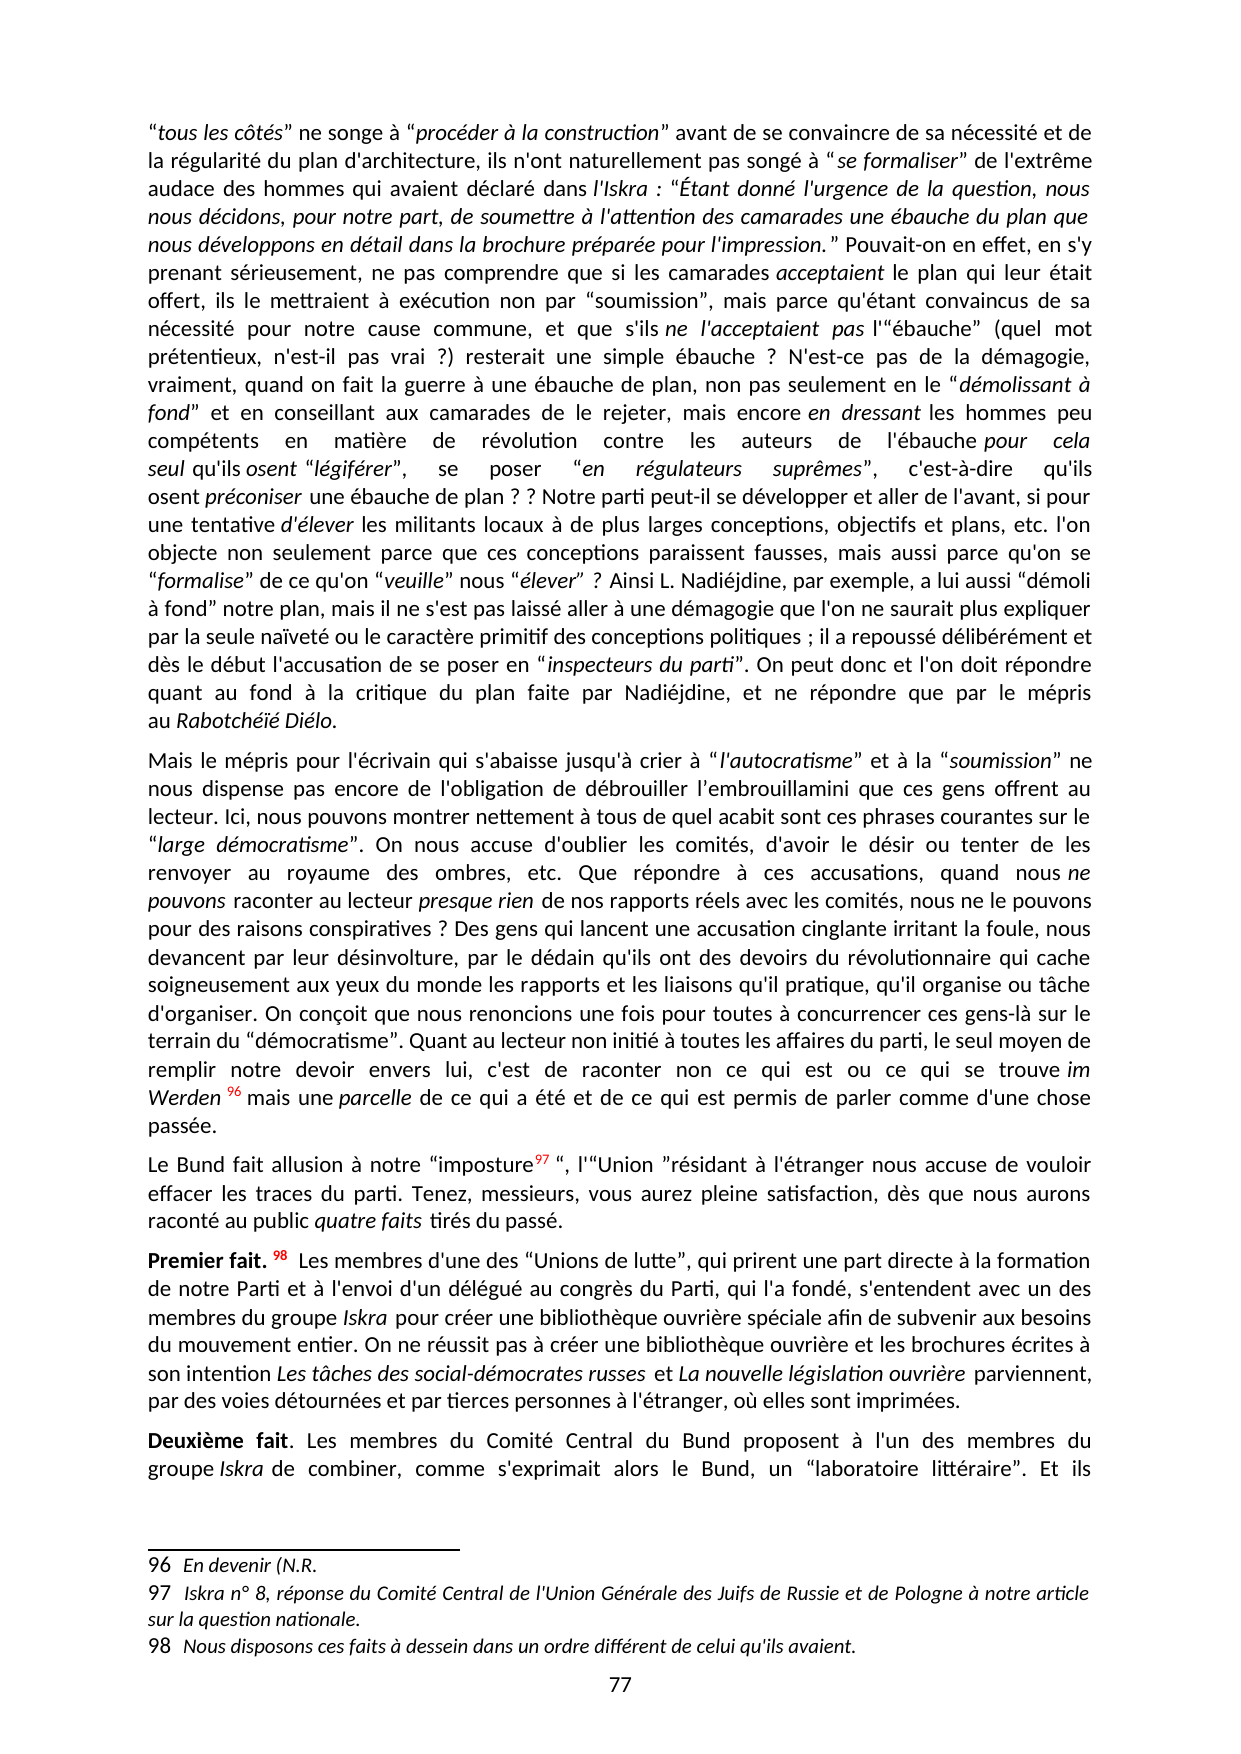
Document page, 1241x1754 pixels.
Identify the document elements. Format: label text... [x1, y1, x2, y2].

text Iskra n° 8, réponse du Comité Central de l'Union Générale des Juifs de Russie et de Pologne à notre article sur la question nationale. [148, 1578, 1093, 1631]
text “tous les côtés” ne songe à “procéder à la construction” avant de se convaincre de sa nécessité et de la régularité du plan d'architecture, ils n'ont naturellement pas songé à “se formaliser” de l'extrême audace des hommes qui avaient déclaré dans l'Iskra : “Étant donné l'urgence de la question, nous nous décidons, pour notre part, de soumettre à l'attention des camarades une ébauche du plan que nous développons en détail dans la brochure préparée pour l'impression.” Pouvait-on en effet, en s'y prenant sérieusement, ne pas comprendre que si les camarades acceptaient le plan qui leur était offert, ils le mettraient à exécution non par “soumission”, mais parce qu'étant convaincus de sa nécessité pour notre cause commune, et que s'ils ne l'acceptaient pas l'“ébauche” (quel mot prétentieux, n'est-il pas vrai ?) resterait une simple ébauche ? N'est-ce pas de la démagogie, vraiment, quand on fait la guerre à une ébauche de plan, non pas seulement en le “démolissant à fond” et en conseillant aux camarades de le rejeter, mais encore en dressant les hommes peu compétents en matière de révolution contre les auteurs de l'ébauche pour cela seul qu'ils osent “légiférer”, se poser “en régulateurs suprêmes”, c'est-à-dire qu'ils osent préconiser une ébauche de plan ? ? Notre parti peut-il se développer et aller de l'avant, si pour une tentative d'élever les militants locaux à de plus larges conceptions, objectifs et plans, etc. l'on objecte non seulement parce que ces conceptions paraissent fausses, mais aussi parce qu'on se “formalise” de ce qu'on “veuille” nous “élever” ? Ainsi L. Nadiéjdine, par exemple, a lui aussi “démoli à fond” notre plan, mais il ne s'est pas laissé aller à une démagogie que l'on ne saurait plus expliquer par la seule naïveté ou le caractère primitif des conceptions politiques ; il a repoussé délibérément et dès le début l'accusation de se poser en “inspecteurs du parti”. On peut donc et l'on doit répondre quant au fond à la critique du plan faite par Nadiéjdine, et ne répondre que par le mépris au Rabotchéïé Diélo. [148, 118, 1093, 734]
text Mais le mépris pour l'écrivain qui s'abaisse jusqu'à crier à “l'autocratisme” et à la “soumission” ne nous dispense pas encore de l'obligation de débrouiller l’embrouillamini que ces gens offrent au lecteur. Ici, nous pouvons montrer nettement à tous de quel acabit sont ces phrases courantes sur le “large démocratisme”. On nous accuse d'oublier les comités, d'avoir le désir ou tenter de les renvoyer au royaume des ombres, etc. Que répondre à ces accusations, quand nous ne pouvons raconter au lecteur presque rien de nos rapports réels avec les comités, nous ne le pouvons pour des raisons conspiratives ? Des gens qui lancent une accusation cinglante irritant la foule, nous devancent par leur désinvolture, par le dédain qu'ils ont des devoirs du révolutionnaire qui cache soigneusement aux yeux du monde les rapports et les liaisons qu'il pratique, qu'il organise ou tâche d'organiser. On conçoit que nous renoncions une fois pour toutes à concurrencer ces gens-là sur le terrain du “démocratisme”. Quant au lecteur non initié à toutes les affaires du parti, le seul moyen de remplir notre devoir envers lui, c'est de raconter non ce qui est ou ce qui se trouve im Werden mais une parcelle de ce qui a été et de ce qui est permis de parler comme d'une chose passée. [148, 746, 1093, 1139]
text Deuxième fait. Les membres du Comité Central du Bund proposent à l'un des membres du groupe Iskra de combiner, comme s'exprimait alors le Bund, un “laboratoire littéraire”. Et ils [148, 1427, 1093, 1483]
text Premier fait. Les membres d'une des “Unions de lutte”, qui prirent une part directe à la formation de notre Parti et à l'envoi d'un délégué au congrès du Parti, qui l'a fondé, s'entendent avec un des membres du groupe Iskra pour créer une bibliothèque ouvrière spéciale afin de subvenir aux besoins du mouvement entier. On ne réussit pas à créer une bibliothèque ouvrière et les brochures écrites à son intention Les tâches des social-démocrates russes et La nouvelle législation ouvrière parviennent, par des voies détournées et par tierces personnes à l'étranger, où elles sont imprimées. [148, 1247, 1093, 1415]
text En devenir (N.R. [148, 1550, 1093, 1578]
text Nous disposons ces faits à dessein dans un ordre différent de celui qu'ils avaient. [148, 1631, 1093, 1659]
text Le Bund fait allusion à notre “imposture “, l'“Union ”résidant à l'étranger nous accuse de vouloir effacer les traces du parti. Tenez, messieurs, vous aurez pleine satisfaction, dès que nous aurons raconté au public quatre faits tirés du passé. [148, 1151, 1093, 1235]
